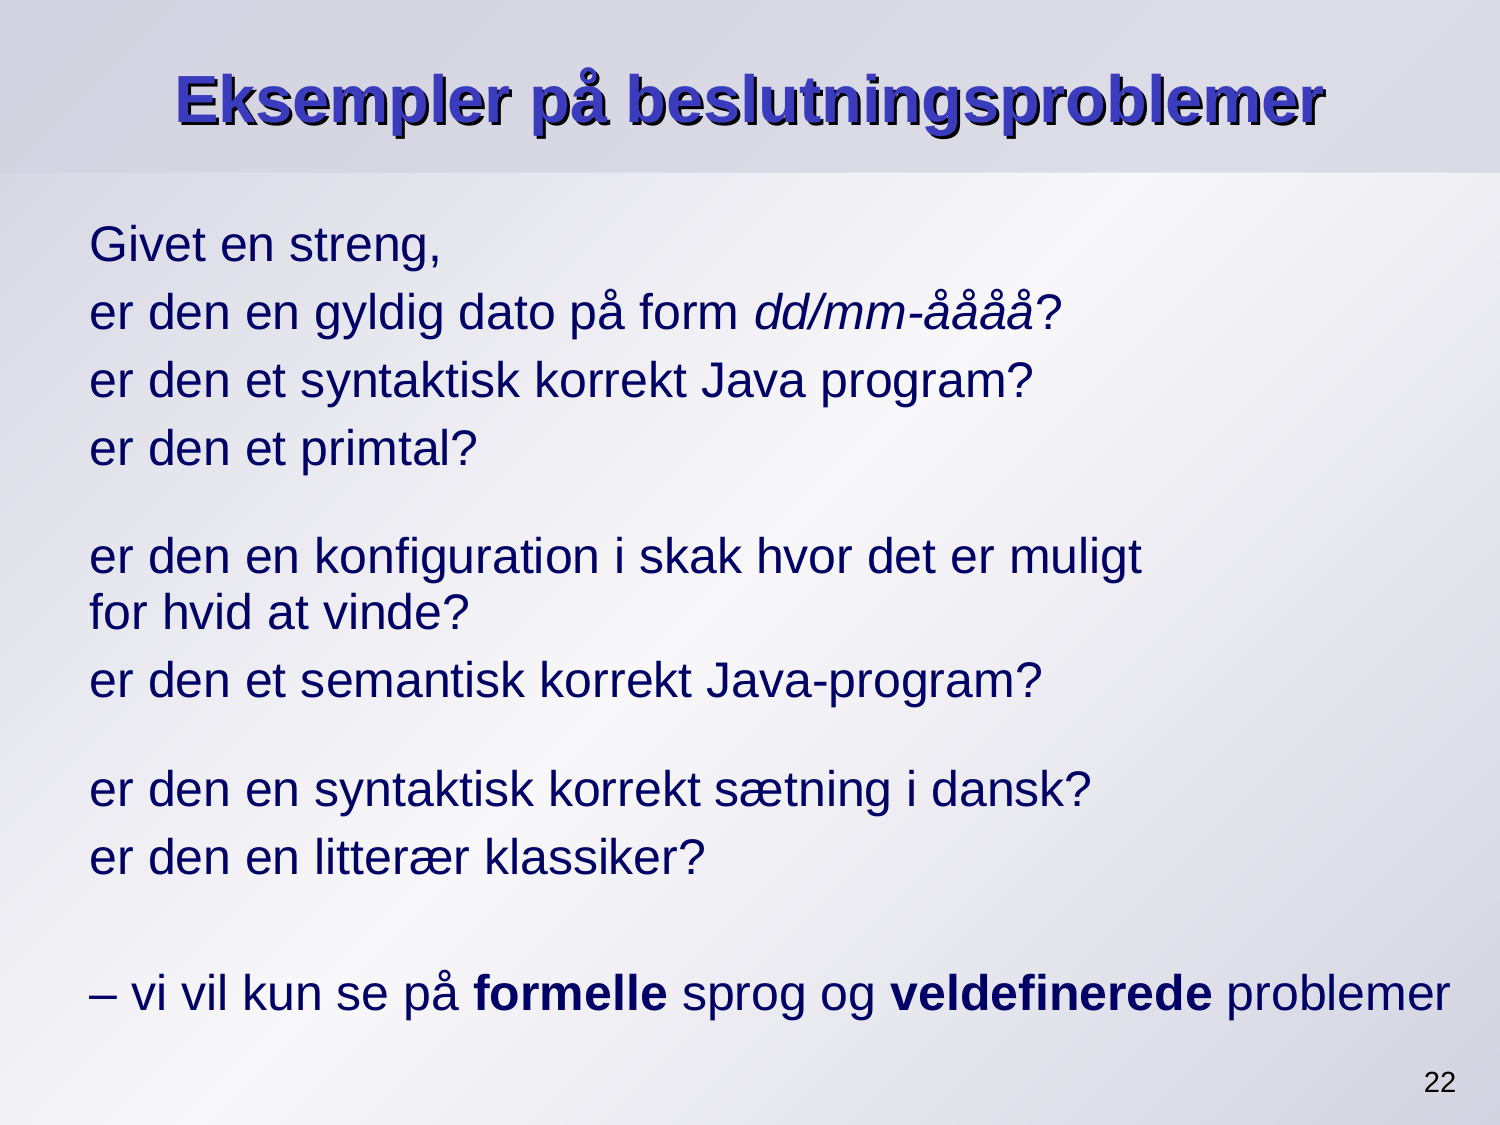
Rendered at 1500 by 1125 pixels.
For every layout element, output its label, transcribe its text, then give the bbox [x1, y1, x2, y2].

list Givet en streng, er den en gyldig dato på form dd/mm-åååå? er den et syntaktisk korrekt Java program? er den et primtal? er den en konfiguration i skak hvor det er muligt for hvid at vinde? er den et semantisk korrekt Java-program? er den en syntaktisk korrekt sætning i dansk? er den en litterær klassiker? – vi vil kun se på formelle sprog og veldefinerede problemer [75, 208, 1471, 1095]
title Eksempler på beslutningsproblemer [75, 24, 1426, 174]
